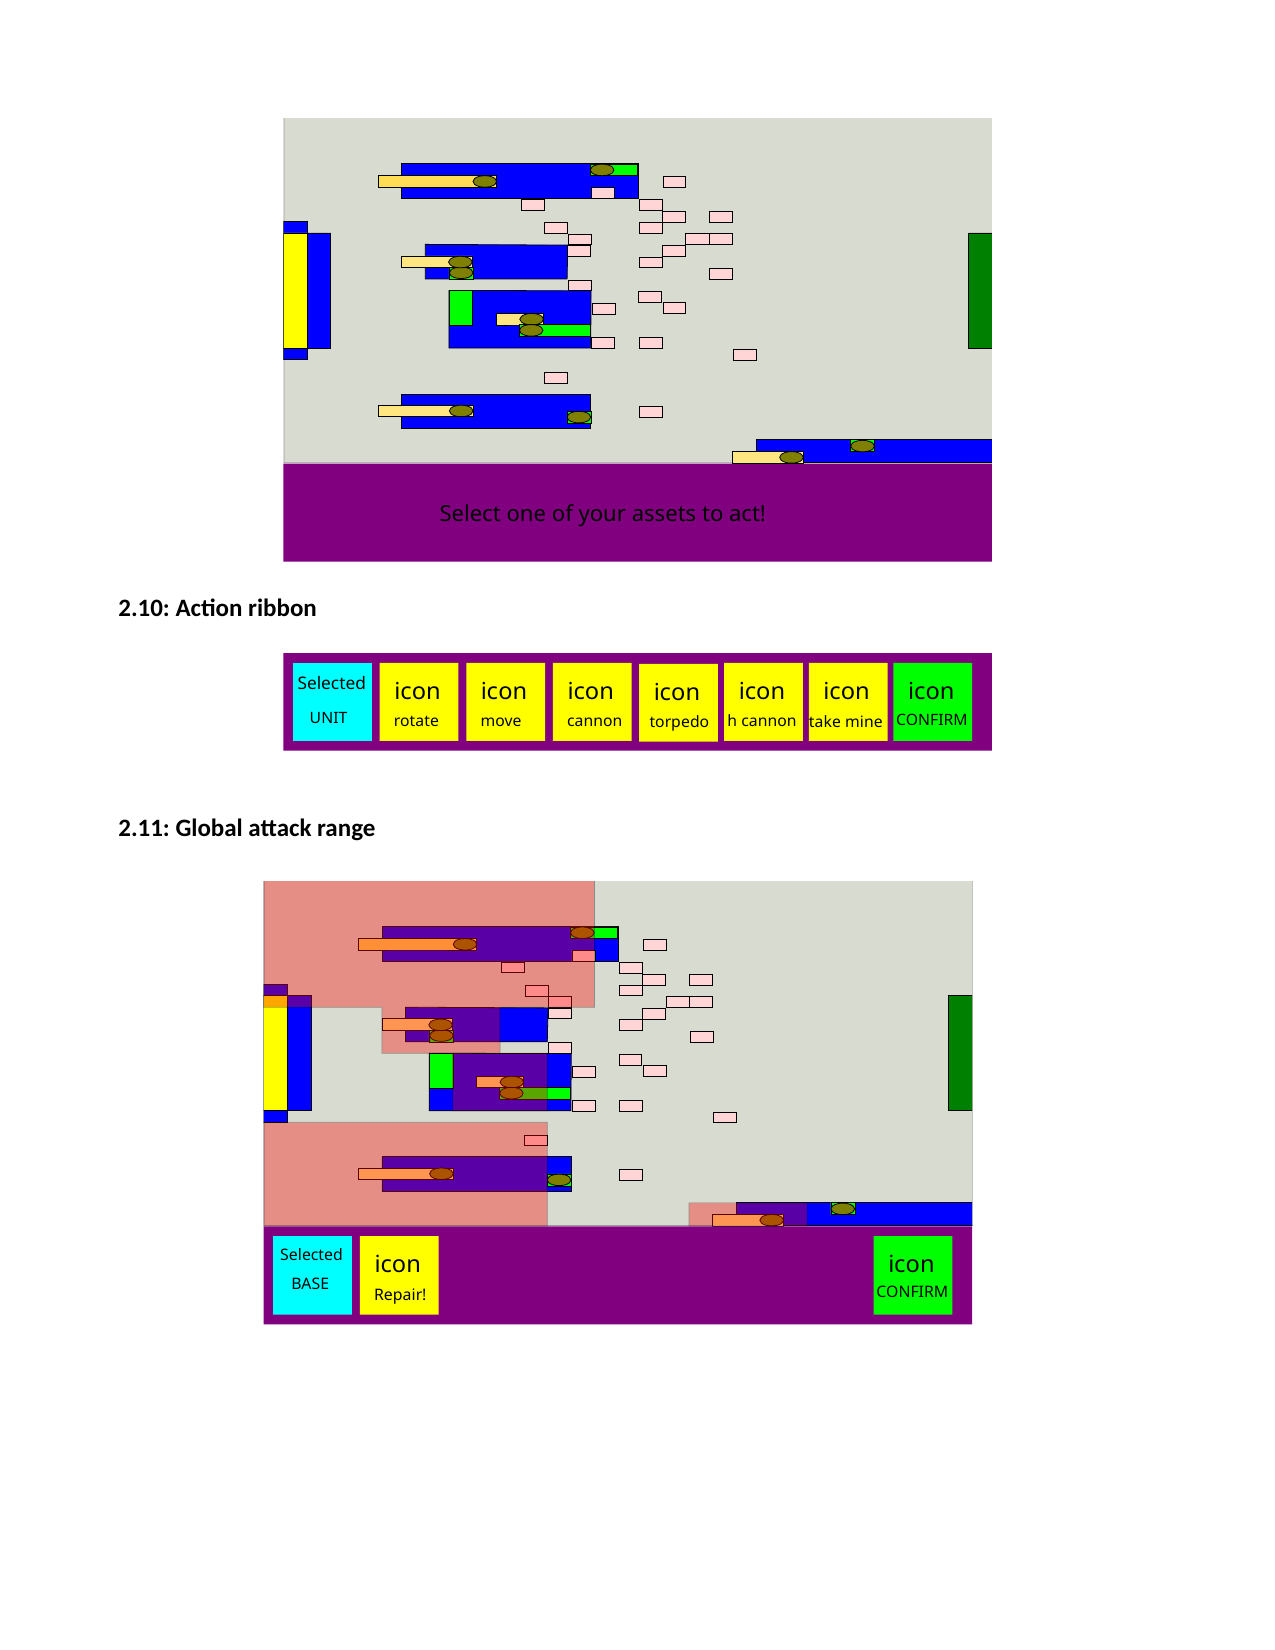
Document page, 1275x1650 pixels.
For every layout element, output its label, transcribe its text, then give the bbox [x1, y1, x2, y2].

text 2.10: Action ribbon [118, 592, 1157, 623]
text 2.11: Global attack range [118, 812, 1157, 842]
